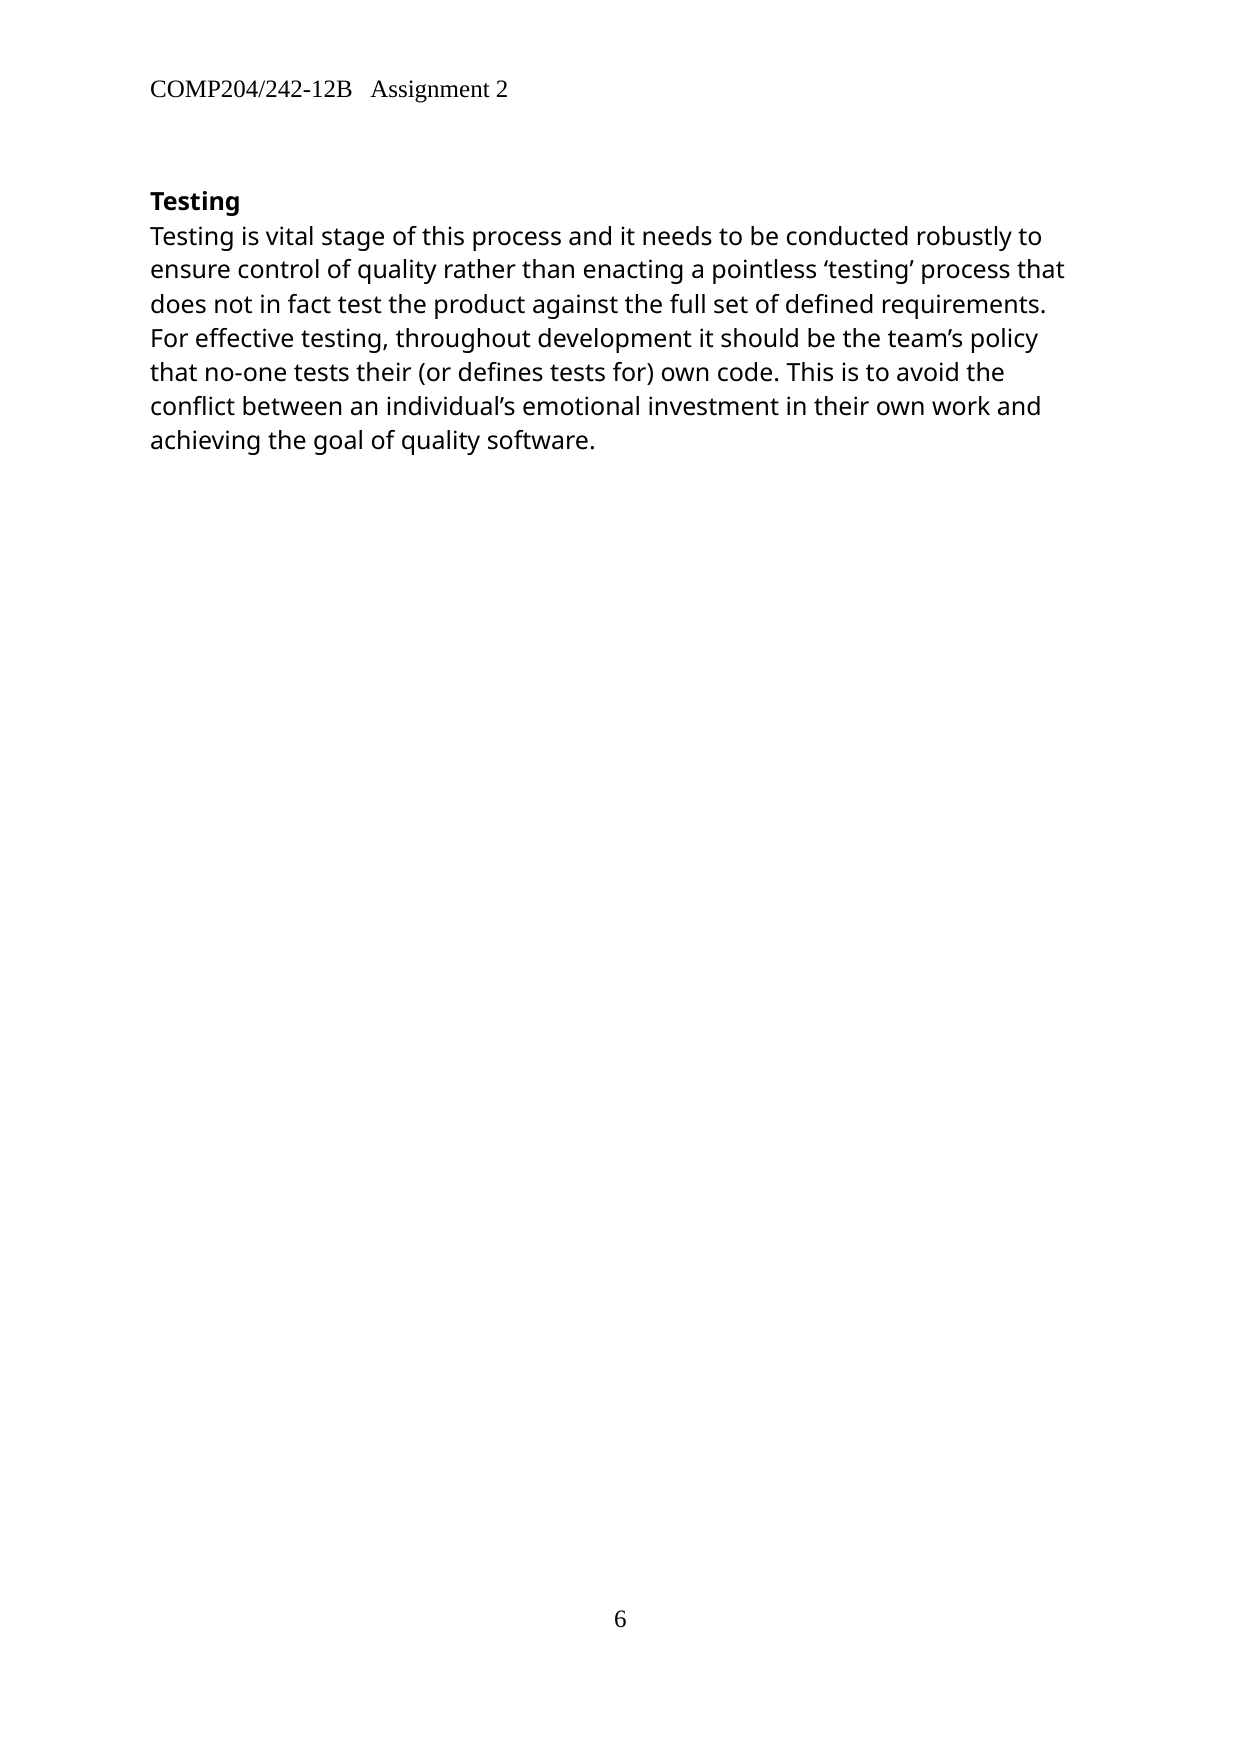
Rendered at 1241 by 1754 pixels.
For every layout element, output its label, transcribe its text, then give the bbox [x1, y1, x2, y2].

text Testing is vital stage of this process and it needs to be conducted robustly to ensure control of quality rather than enacting a pointless ‘testing’ process that does not in fact test the product against the full set of defined requirements. For effective testing, throughout development it should be the team’s policy that no-one tests their (or defines tests for) own code. This is to avoid the conflict between an individual’s emotional investment in their own work and achieving the goal of quality software. [150, 218, 1090, 457]
text Testing [150, 184, 1090, 218]
